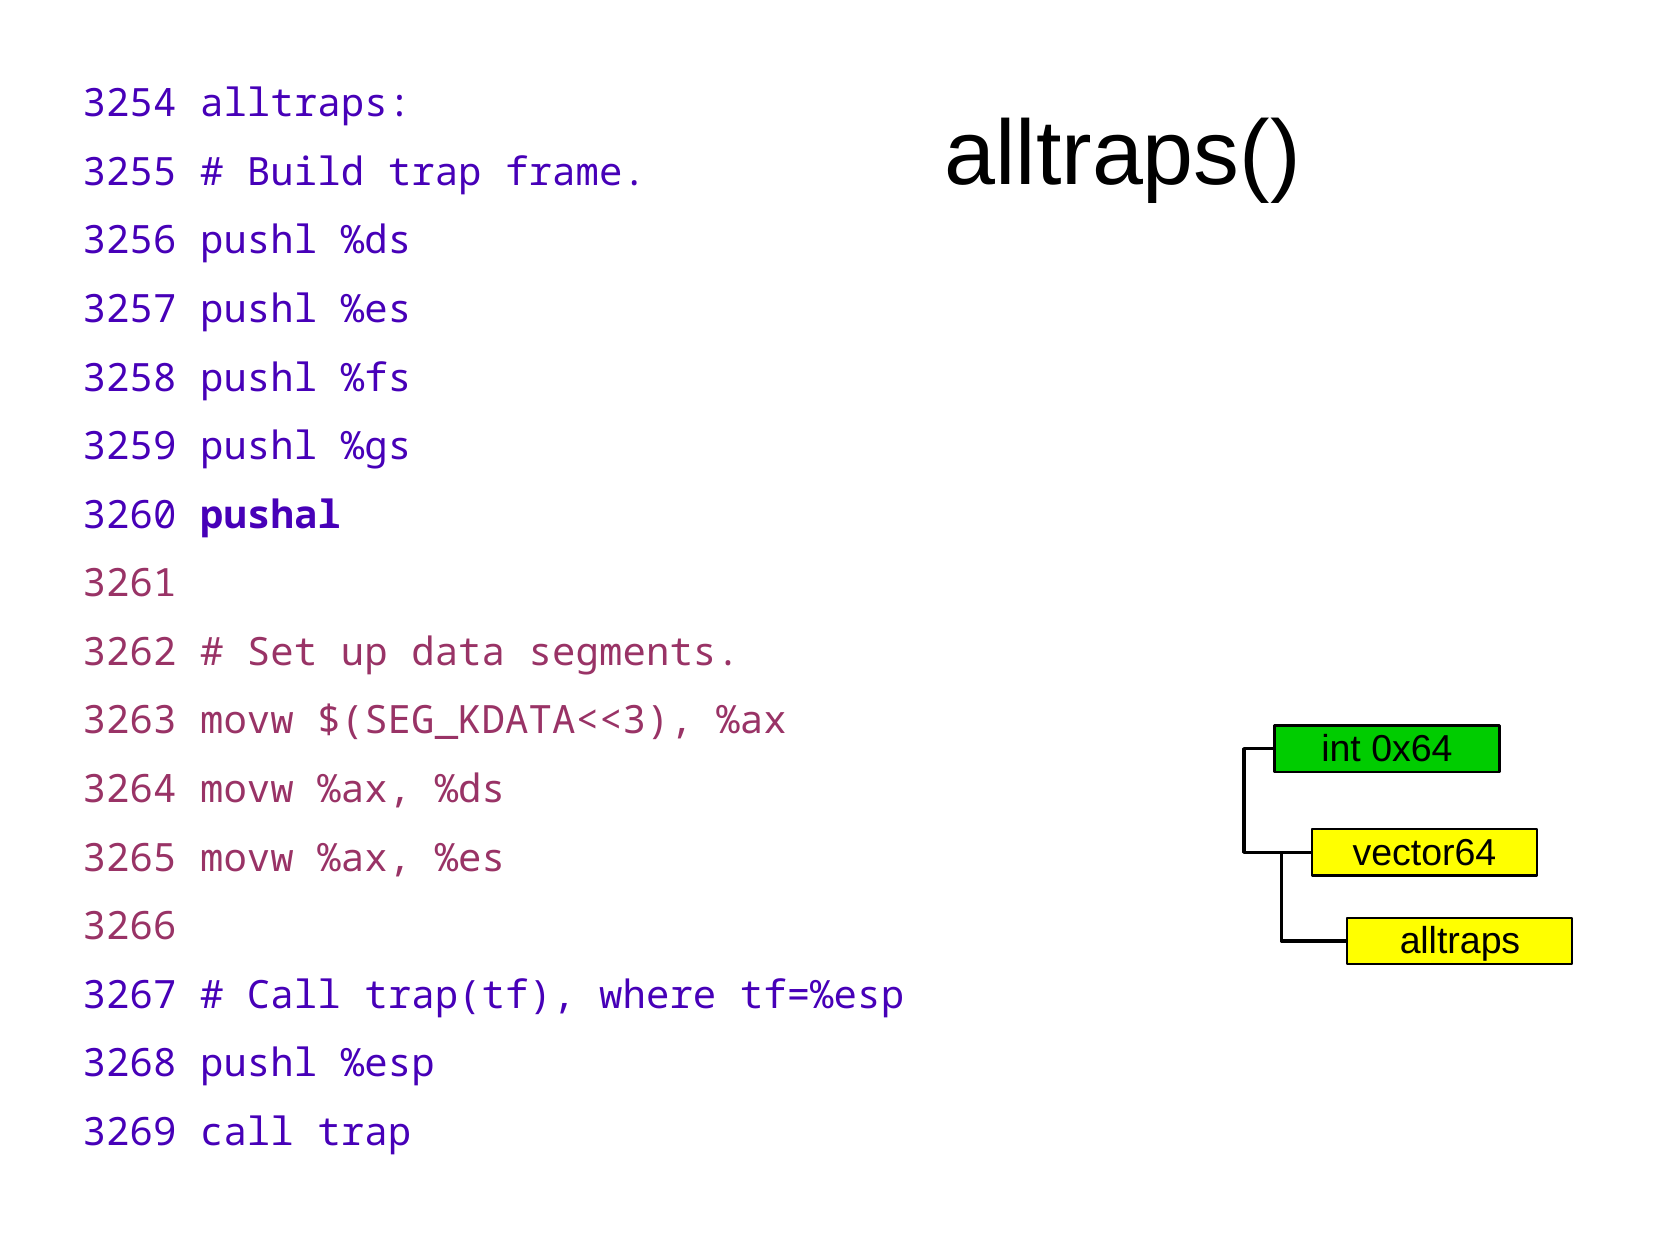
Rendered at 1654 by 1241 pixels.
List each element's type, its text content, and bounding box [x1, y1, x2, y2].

text_box int 0x64 [1274, 725, 1500, 772]
title alltraps() [675, 49, 1571, 257]
list 3254 alltraps: 3255 # Build trap frame. 3256 pushl %ds 3257 pushl %es 3258 pushl %fs 3259 pushl %gs 3260 pushal 3261 3262 # Set up data segments. 3263 movw $(SEG_KDATA<<3), %ax 3264 movw %ax, %ds 3265 movw %ax, %es 3266 3267 # Call trap(tf), where tf=%esp 3268 pushl %esp 3269 call trap [82, 75, 1571, 1163]
text_box vector64 [1312, 829, 1538, 876]
text_box alltraps [1347, 917, 1573, 965]
